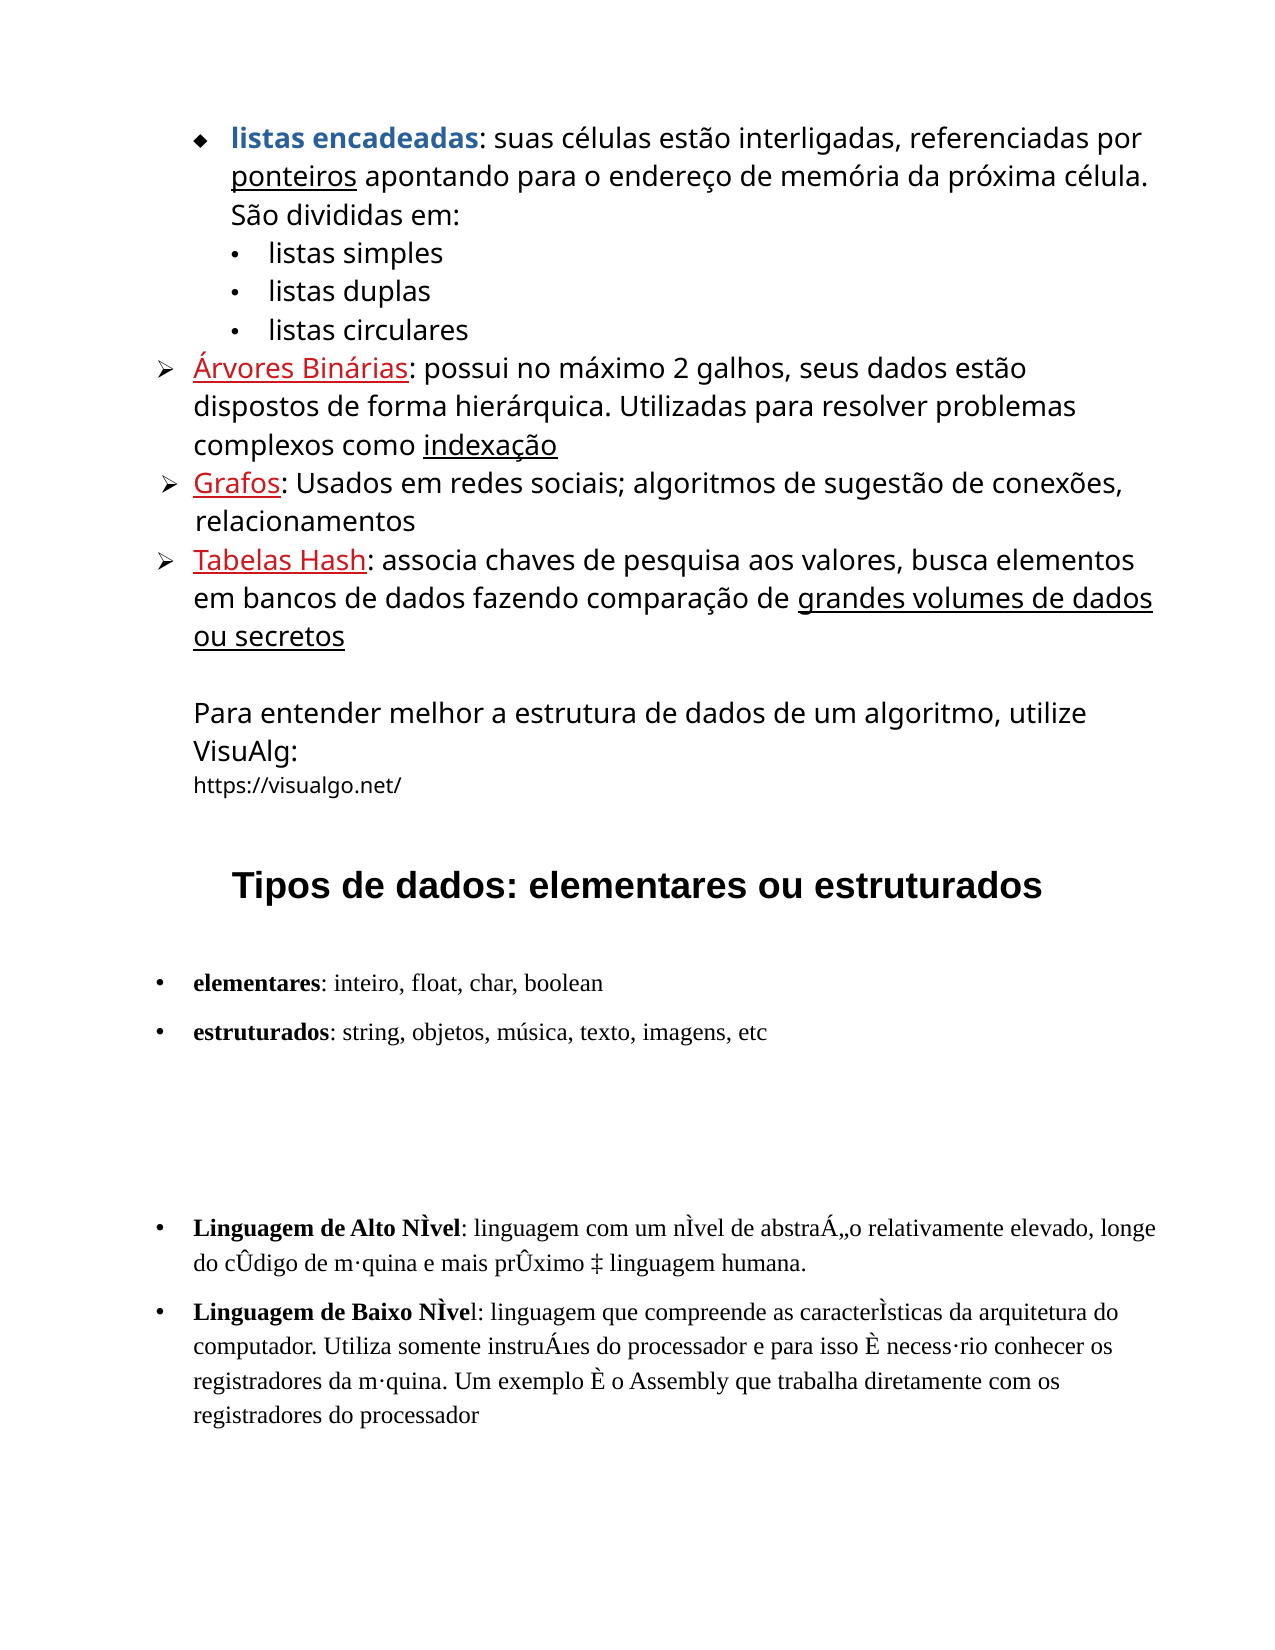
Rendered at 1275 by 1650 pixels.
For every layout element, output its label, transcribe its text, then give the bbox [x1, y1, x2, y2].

list Grafos: Usados em redes sociais; algoritmos de sugestão de conexões, relacionamentos [159, 463, 1186, 540]
list listas encadeadas: suas células estão interligadas, referenciadas por ponteiros apontando para o endereço de memória da próxima célula. São divididas em: [193, 118, 1157, 233]
list listas duplas [231, 271, 1157, 310]
list listas simples [231, 233, 1157, 271]
list elementares: inteiro, float, char, boolean [156, 968, 1157, 997]
list estruturados: string, objetos, música, texto, imagens, etc [156, 1017, 1157, 1046]
list listas circulares [231, 310, 1157, 348]
list Linguagem de Alto NÌvel: linguagem com um nÌvel de abstraÁ„o relativamente elevado, longe do cÛdigo de m·quina e mais prÛximo ‡ linguagem humana. [156, 1213, 1157, 1277]
list Linguagem de Baixo NÌvel: linguagem que compreende as caracterÌsticas da arquitetura do computador. Utiliza somente instruÁıes do processador e para isso È necess·rio conhecer os registradores da m·quina. Um exemplo È o Assembly que trabalha diretamente com os registradores do processador [156, 1297, 1157, 1429]
list Tabelas Hash: associa chaves de pesquisa aos valores, busca elementos em bancos de dados fazendo comparação de grandes volumes de dados ou secretos Para entender melhor a estrutura de dados de um algoritmo, utilize VisuAlg: https://visualgo.net/ [156, 540, 1157, 828]
subtitle Tipos de dados: elementares ou estruturados [118, 863, 1157, 906]
list Árvores Binárias: possui no máximo 2 galhos, seus dados estão dispostos de forma hierárquica. Utilizadas para resolver problemas complexos como indexação [156, 348, 1157, 463]
